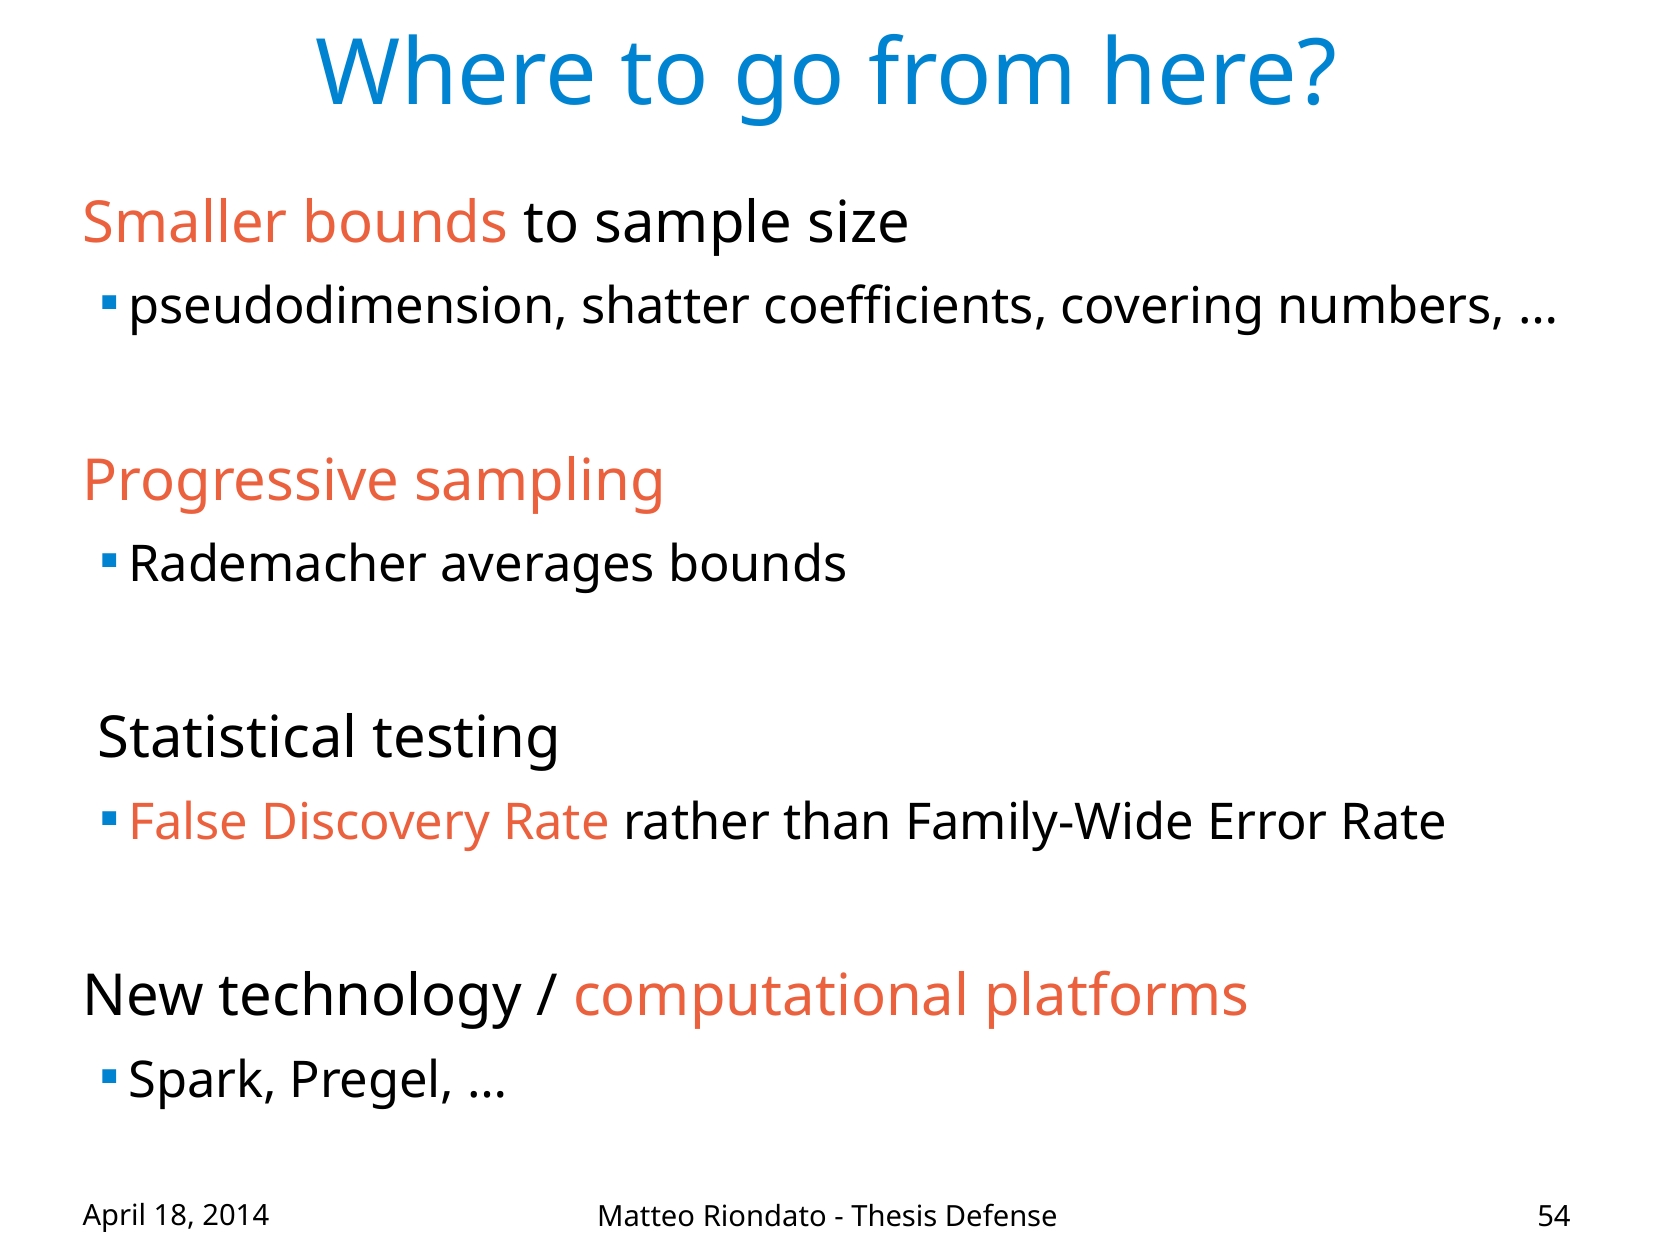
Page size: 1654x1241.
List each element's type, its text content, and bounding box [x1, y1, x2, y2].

list Smaller bounds to sample size pseudodimension, shatter coefficients, covering numbers, … Progressive sampling Rademacher averages bounds Statistical testing False Discovery Rate rather than Family-Wide Error Rate New technology / computational platforms Spark, Pregel, … [82, 180, 1571, 1186]
title Where to go from here? [82, 0, 1571, 139]
